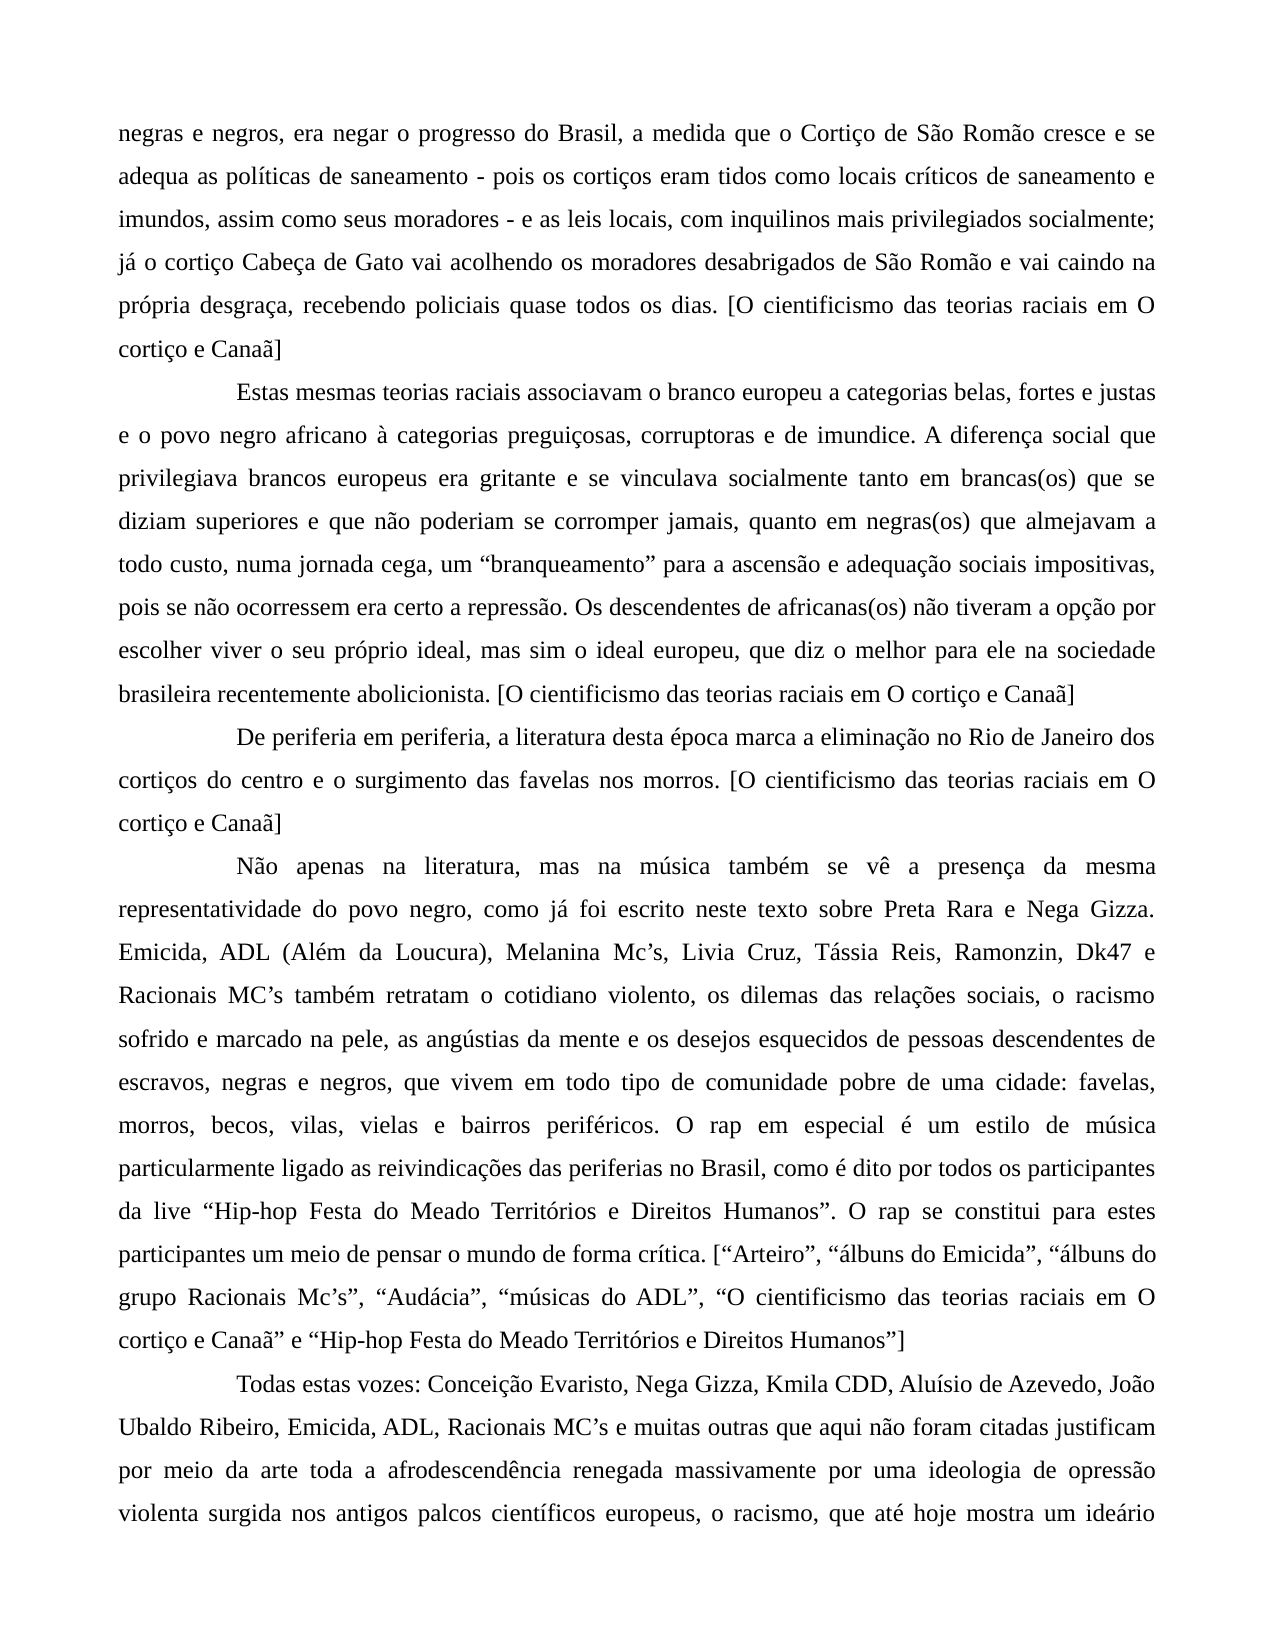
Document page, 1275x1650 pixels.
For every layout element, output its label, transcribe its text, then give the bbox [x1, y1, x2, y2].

text Estas mesmas teorias raciais associavam o branco europeu a categorias belas, fortes e justas e o povo negro africano à categorias preguiçosas, corruptoras e de imundice. A diferença social que privilegiava brancos europeus era gritante e se vinculava socialmente tanto em brancas(os) que se diziam superiores e que não poderiam se corromper jamais, quanto em negras(os) que almejavam a todo custo, numa jornada cega, um “branqueamento” para a ascensão e adequação sociais impositivas, pois se não ocorressem era certo a repressão. Os descendentes de africanas(os) não tiveram a opção por escolher viver o seu próprio ideal, mas sim o ideal europeu, que diz o melhor para ele na sociedade brasileira recentemente abolicionista. [O cientificismo das teorias raciais em O cortiço e Canaã] [118, 377, 1157, 707]
text Não apenas na literatura, mas na música também se vê a presença da mesma representatividade do povo negro, como já foi escrito neste texto sobre Preta Rara e Nega Gizza. Emicida, ADL (Além da Loucura), Melanina Mc’s, Livia Cruz, Tássia Reis, Ramonzin, Dk47 e Racionais MC’s também retratam o cotidiano violento, os dilemas das relações sociais, o racismo sofrido e marcado na pele, as angústias da mente e os desejos esquecidos de pessoas descendentes de escravos, negras e negros, que vivem em todo tipo de comunidade pobre de uma cidade: favelas, morros, becos, vilas, vielas e bairros periféricos. O rap em especial é um estilo de música particularmente ligado as reivindicações das periferias no Brasil, como é dito por todos os participantes da live “Hip-hop Festa do Meado Territórios e Direitos Humanos”. O rap se constitui para estes participantes um meio de pensar o mundo de forma crítica. [“Arteiro”, “álbuns do Emicida”, “álbuns do grupo Racionais Mc’s”, “Audácia”, “músicas do ADL”, “O cientificismo das teorias raciais em O cortiço e Canaã” e “Hip-hop Festa do Meado Territórios e Direitos Humanos”] [118, 851, 1157, 1354]
text Todas estas vozes: Conceição Evaristo, Nega Gizza, Kmila CDD, Aluísio de Azevedo, João Ubaldo Ribeiro, Emicida, ADL, Racionais MC’s e muitas outras que aqui não foram citadas justificam por meio da arte toda a afrodescendência renegada massivamente por uma ideologia de opressão violenta surgida nos antigos palcos científicos europeus, o racismo, que até hoje mostra um ideário [118, 1369, 1157, 1527]
text negras e negros, era negar o progresso do Brasil, a medida que o Cortiço de São Romão cresce e se adequa as políticas de saneamento - pois os cortiços eram tidos como locais críticos de saneamento e imundos, assim como seus moradores - e as leis locais, com inquilinos mais privilegiados socialmente; já o cortiço Cabeça de Gato vai acolhendo os moradores desabrigados de São Romão e vai caindo na própria desgraça, recebendo policiais quase todos os dias. [O cientificismo das teorias raciais em O cortiço e Canaã] [118, 118, 1157, 362]
text De periferia em periferia, a literatura desta época marca a eliminação no Rio de Janeiro dos cortiços do centro e o surgimento das favelas nos morros. [O cientificismo das teorias raciais em O cortiço e Canaã] [118, 722, 1157, 837]
